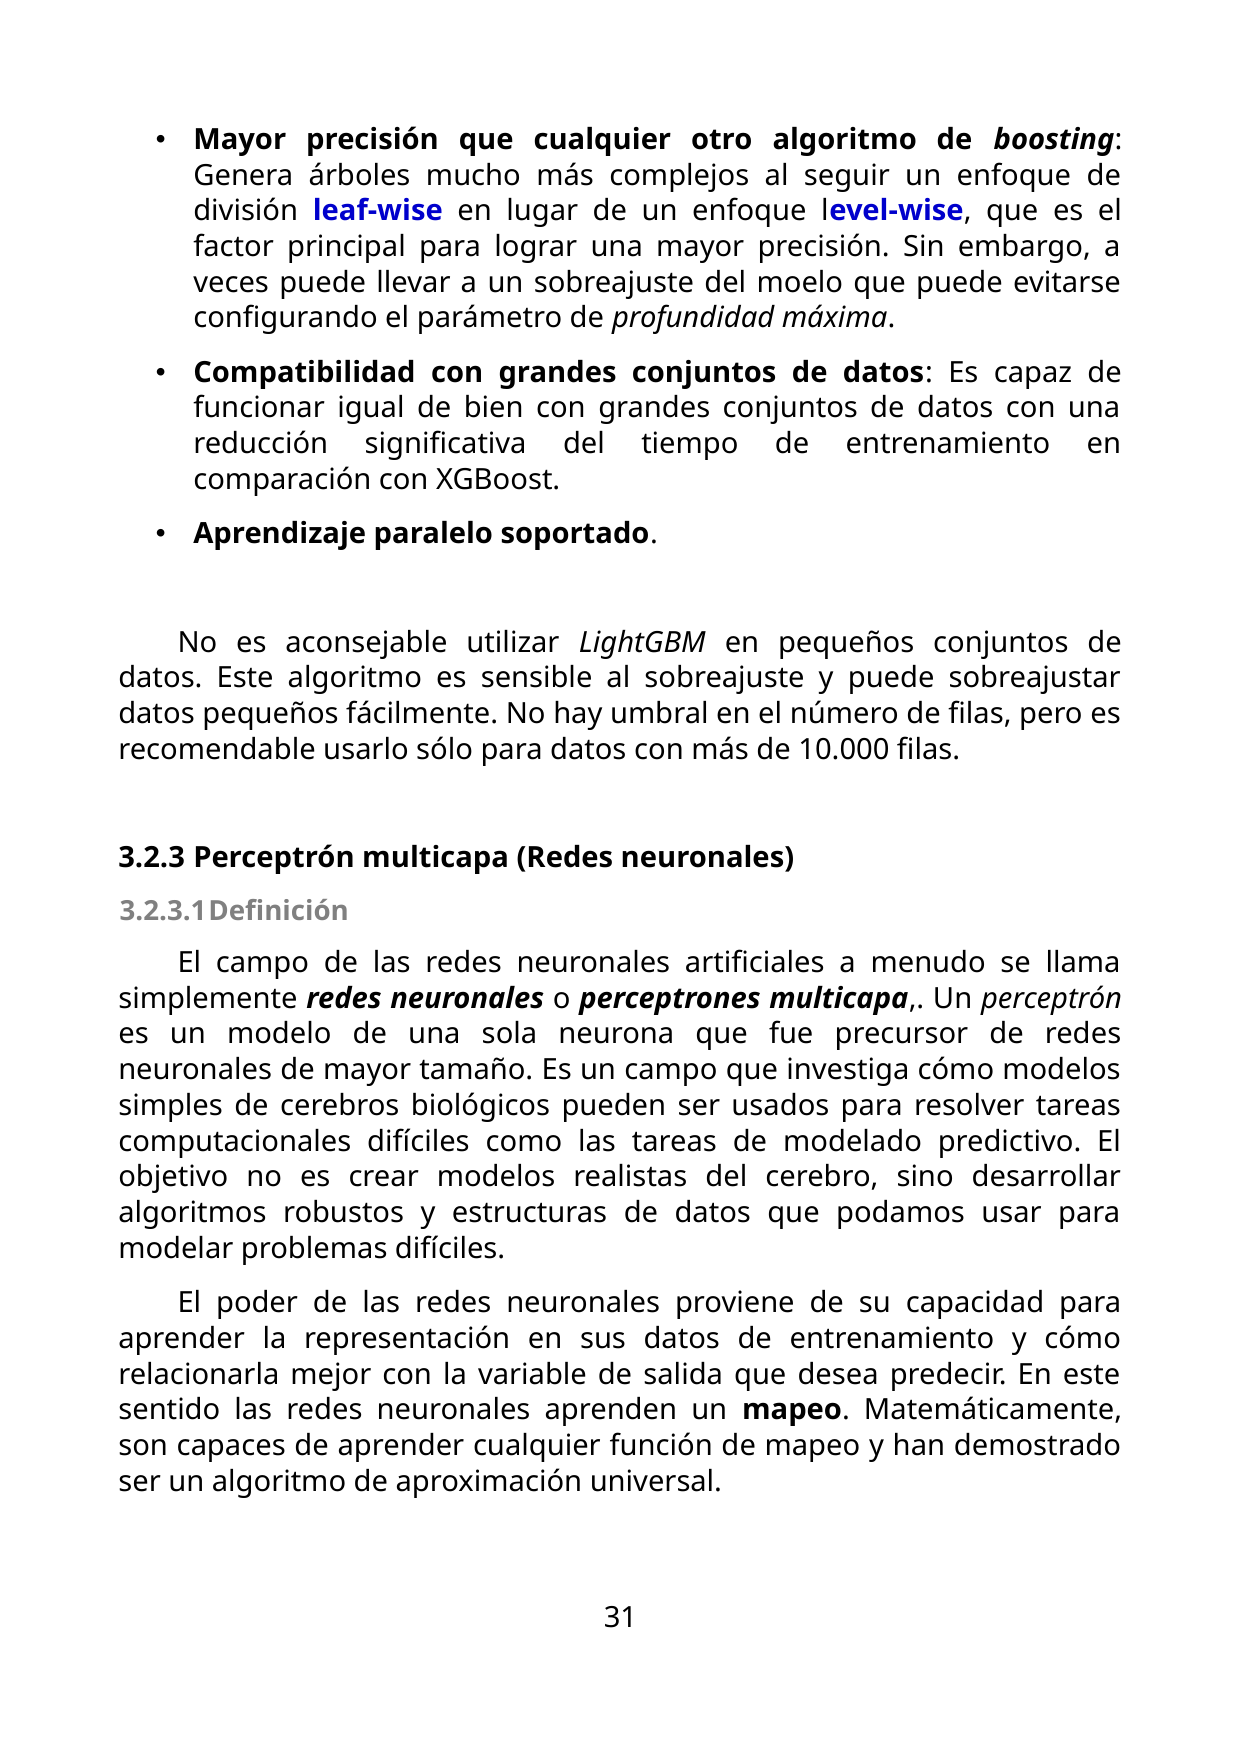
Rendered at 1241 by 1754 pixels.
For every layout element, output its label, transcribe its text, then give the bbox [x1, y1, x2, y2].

text No es aconsejable utilizar LightGBM en pequeños conjuntos de datos. Este algoritmo es sensible al sobreajuste y puede sobreajustar datos pequeños fácilmente. No hay umbral en el número de filas, pero es recomendable usarlo sólo para datos con más de 10.000 filas. [118, 621, 1122, 768]
text El campo de las redes neuronales artificiales a menudo se llama simplemente redes neuronales o perceptrones multicapa,. Un perceptrón es un modelo de una sola neurona que fue precursor de redes neuronales de mayor tamaño. Es un campo que investiga cómo modelos simples de cerebros biológicos pueden ser usados para resolver tareas computacionales difíciles como las tareas de modelado predictivo. El objetivo no es crear modelos realistas del cerebro, sino desarrollar algoritmos robustos y estructuras de datos que podamos usar para modelar problemas difíciles. [118, 941, 1122, 1267]
list Aprendizaje paralelo soportado. [156, 512, 1122, 552]
subtitle Perceptrón multicapa (Redes neuronales) [118, 837, 1122, 876]
list Compatibilidad con grandes conjuntos de datos: Es capaz de funcionar igual de bien con grandes conjuntos de datos con una reducción significativa del tiempo de entrenamiento en comparación con XGBoost. [156, 351, 1122, 498]
subtitle Definición [119, 891, 1122, 929]
list Mayor precisión que cualquier otro algoritmo de boosting: Genera árboles mucho más complejos al seguir un enfoque de división leaf-wise en lugar de un enfoque level-wise, que es el factor principal para lograr una mayor precisión. Sin embargo, a veces puede llevar a un sobreajuste del moelo que puede evitarse configurando el parámetro de profundidad máxima. [156, 118, 1122, 336]
text El poder de las redes neuronales proviene de su capacidad para aprender la representación en sus datos de entrenamiento y cómo relacionarla mejor con la variable de salida que desea predecir. En este sentido las redes neuronales aprenden un mapeo. Matemáticamente, son capaces de aprender cualquier función de mapeo y han demostrado ser un algoritmo de aproximación universal. [118, 1281, 1122, 1500]
